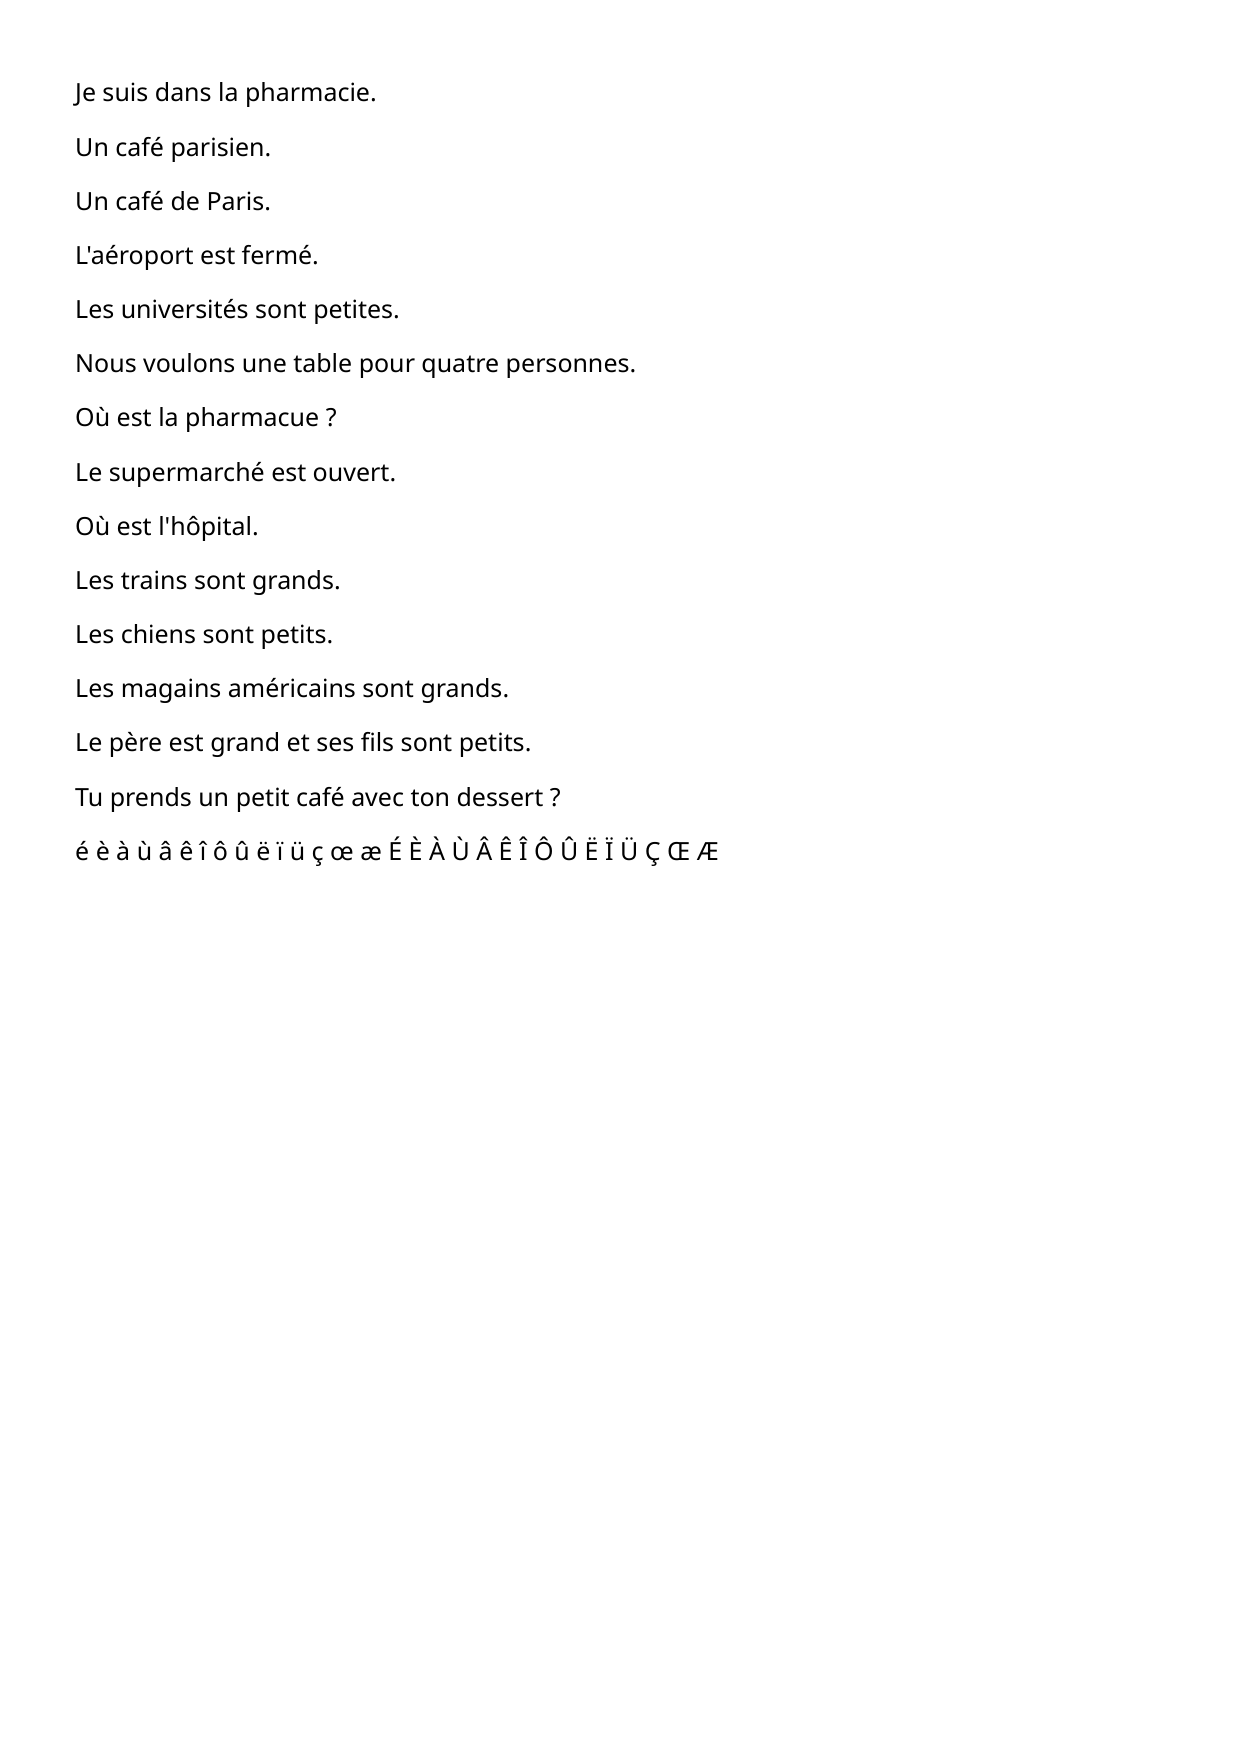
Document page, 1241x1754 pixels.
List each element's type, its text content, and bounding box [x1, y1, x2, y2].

text Les universités sont petites. [75, 292, 1165, 326]
text Le supermarché est ouvert. [75, 454, 1165, 488]
text Nous voulons une table pour quatre personnes. [75, 346, 1165, 380]
text Où est l'hôpital. [75, 508, 1165, 542]
text Où est la pharmacue ? [75, 400, 1165, 434]
text Je suis dans la pharmacie. [75, 75, 1165, 109]
text Un café de Paris. [75, 183, 1165, 217]
text Les trains sont grands. [75, 562, 1165, 597]
text Les magains américains sont grands. [75, 671, 1165, 705]
text Tu prends un petit café avec ton dessert ? [75, 779, 1165, 813]
text é è à ù â ê î ô û ë ï ü ç œ æ É È À Ù Â Ê Î Ô Û Ë Ï Ü Ç Œ Æ [75, 833, 1165, 867]
text Le père est grand et ses fils sont petits. [75, 725, 1165, 759]
text Les chiens sont petits. [75, 617, 1165, 651]
text L'aéroport est fermé. [75, 237, 1165, 272]
text Un café parisien. [75, 129, 1165, 163]
